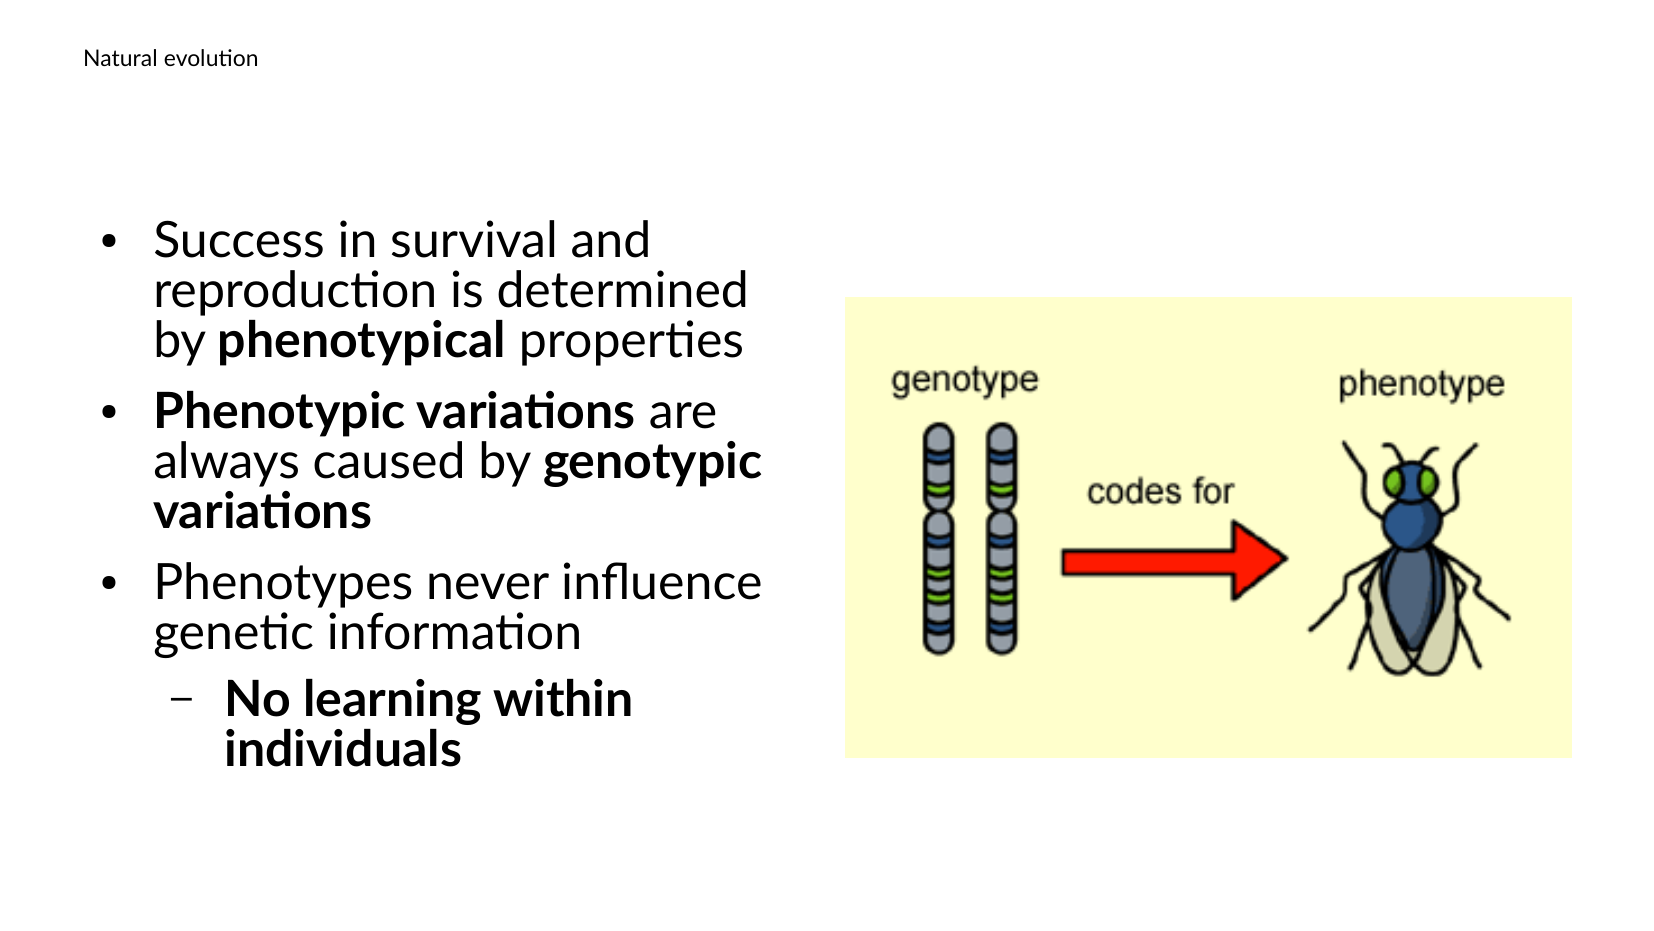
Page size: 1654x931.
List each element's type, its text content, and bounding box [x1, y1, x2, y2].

picture [845, 297, 1572, 758]
list Success in survival and reproduction is determined by phenotypical properties Phenotypic variations are always caused by genotypic variations Phenotypes never influence genetic information No learning within individuals [82, 217, 809, 839]
title Natural evolution [83, 0, 1571, 119]
